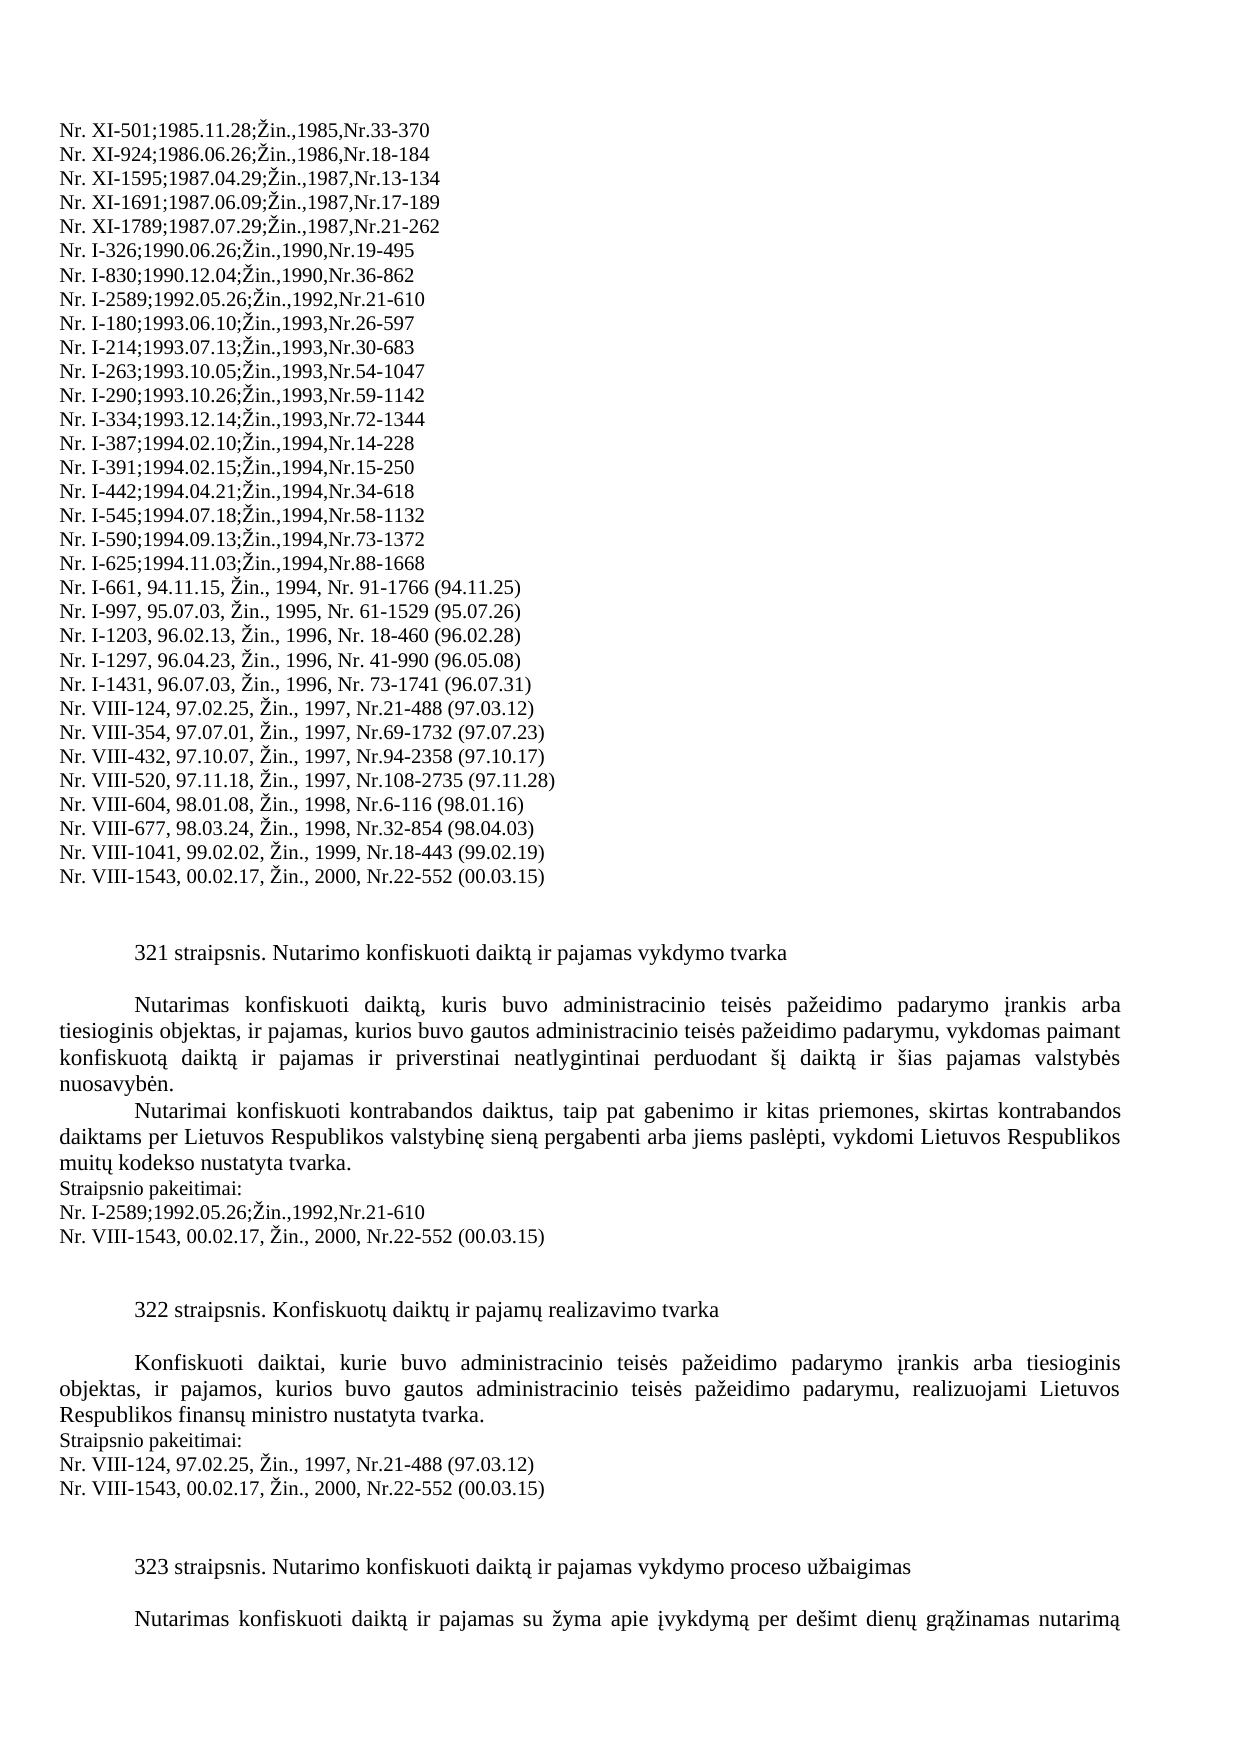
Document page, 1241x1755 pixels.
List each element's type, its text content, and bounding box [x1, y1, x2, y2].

text Nr. XI-1789;1987.07.29;Žin.,1987,Nr.21-262 [59, 214, 1122, 238]
text Nr. I-625;1994.11.03;Žin.,1994,Nr.88-1668 [59, 551, 1122, 575]
text Nr. VIII-124, 97.02.25, Žin., 1997, Nr.21-488 (97.03.12) [59, 696, 1122, 720]
text Nr. I-290;1993.10.26;Žin.,1993,Nr.59-1142 [59, 383, 1122, 407]
text Nr. I-661, 94.11.15, Žin., 1994, Nr. 91-1766 (94.11.25) [59, 575, 1122, 599]
text Nr. XI-924;1986.06.26;Žin.,1986,Nr.18-184 [59, 142, 1122, 166]
text Straipsnio pakeitimai: [59, 1428, 1122, 1452]
text Nr. VIII-1543, 00.02.17, Žin., 2000, Nr.22-552 (00.03.15) [59, 1476, 1122, 1500]
text Nr. VIII-1543, 00.02.17, Žin., 2000, Nr.22-552 (00.03.15) [59, 864, 1122, 888]
text Nr. I-1431, 96.07.03, Žin., 1996, Nr. 73-1741 (96.07.31) [59, 672, 1122, 696]
text Nr. VIII-677, 98.03.24, Žin., 1998, Nr.32-854 (98.04.03) [59, 816, 1122, 840]
text Nr. I-442;1994.04.21;Žin.,1994,Nr.34-618 [59, 479, 1122, 503]
text Nr. XI-1691;1987.06.09;Žin.,1987,Nr.17-189 [59, 190, 1122, 214]
text Nr. VIII-604, 98.01.08, Žin., 1998, Nr.6-116 (98.01.16) [59, 792, 1122, 816]
text Nr. I-214;1993.07.13;Žin.,1993,Nr.30-683 [59, 335, 1122, 359]
text Nr. I-387;1994.02.10;Žin.,1994,Nr.14-228 [59, 431, 1122, 455]
text 322 straipsnis. Konfiskuotų daiktų ir pajamų realizavimo tvarka [59, 1296, 1122, 1322]
text Nr. I-997, 95.07.03, Žin., 1995, Nr. 61-1529 (95.07.26) [59, 599, 1122, 623]
text Nutarimas konfiskuoti daiktą, kuris buvo administracinio teisės pažeidimo padarymo įrankis arba tiesioginis objektas, ir pajamas, kurios buvo gautos administracinio teisės pažeidimo padarymu, vykdomas paimant konfiskuotą daiktą ir pajamas ir priverstinai neatlygintinai perduodant šį daiktą ir šias pajamas valstybės nuosavybėn. [59, 991, 1122, 1097]
text Nr. I-545;1994.07.18;Žin.,1994,Nr.58-1132 [59, 503, 1122, 527]
text Konfiskuoti daiktai, kurie buvo administracinio teisės pažeidimo padarymo įrankis arba tiesioginis objektas, ir pajamos, kurios buvo gautos administracinio teisės pažeidimo padarymu, realizuojami Lietuvos Respublikos finansų ministro nustatyta tvarka. [59, 1349, 1122, 1428]
text Nr. VIII-354, 97.07.01, Žin., 1997, Nr.69-1732 (97.07.23) [59, 720, 1122, 744]
text Nr. I-1203, 96.02.13, Žin., 1996, Nr. 18-460 (96.02.28) [59, 623, 1122, 647]
text Nr. VIII-1543, 00.02.17, Žin., 2000, Nr.22-552 (00.03.15) [59, 1224, 1122, 1248]
text Nr. I-391;1994.02.15;Žin.,1994,Nr.15-250 [59, 455, 1122, 479]
text Nr. I-326;1990.06.26;Žin.,1990,Nr.19-495 [59, 238, 1122, 262]
text Straipsnio pakeitimai: [59, 1176, 1122, 1200]
text Nr. I-334;1993.12.14;Žin.,1993,Nr.72-1344 [59, 407, 1122, 431]
text Nr. I-1297, 96.04.23, Žin., 1996, Nr. 41-990 (96.05.08) [59, 647, 1122, 672]
text Nr. VIII-124, 97.02.25, Žin., 1997, Nr.21-488 (97.03.12) [59, 1452, 1122, 1476]
text Nr. XI-501;1985.11.28;Žin.,1985,Nr.33-370 [59, 118, 1122, 142]
text Nr. I-263;1993.10.05;Žin.,1993,Nr.54-1047 [59, 359, 1122, 383]
text Nr. VIII-520, 97.11.18, Žin., 1997, Nr.108-2735 (97.11.28) [59, 768, 1122, 792]
text Nutarimas konfiskuoti daiktą ir pajamas su žyma apie įvykdymą per dešimt dienų grąžinamas nutarimą [59, 1605, 1122, 1632]
text Nr. I-2589;1992.05.26;Žin.,1992,Nr.21-610 [59, 287, 1122, 311]
text Nutarimai konfiskuoti kontrabandos daiktus, taip pat gabenimo ir kitas priemones, skirtas kontrabandos daiktams per Lietuvos Respublikos valstybinę sieną pergabenti arba jiems paslėpti, vykdomi Lietuvos Respublikos muitų kodekso nustatyta tvarka. [59, 1097, 1122, 1176]
text Nr. VIII-432, 97.10.07, Žin., 1997, Nr.94-2358 (97.10.17) [59, 744, 1122, 768]
text Nr. I-2589;1992.05.26;Žin.,1992,Nr.21-610 [59, 1200, 1122, 1224]
text Nr. XI-1595;1987.04.29;Žin.,1987,Nr.13-134 [59, 166, 1122, 190]
text 323 straipsnis. Nutarimo konfiskuoti daiktą ir pajamas vykdymo proceso užbaigimas [134, 1553, 1122, 1579]
text 321 straipsnis. Nutarimo konfiskuoti daiktą ir pajamas vykdymo tvarka [59, 938, 1122, 965]
text Nr. VIII-1041, 99.02.02, Žin., 1999, Nr.18-443 (99.02.19) [59, 840, 1122, 864]
text Nr. I-180;1993.06.10;Žin.,1993,Nr.26-597 [59, 311, 1122, 335]
text Nr. I-590;1994.09.13;Žin.,1994,Nr.73-1372 [59, 527, 1122, 551]
text Nr. I-830;1990.12.04;Žin.,1990,Nr.36-862 [59, 262, 1122, 287]
